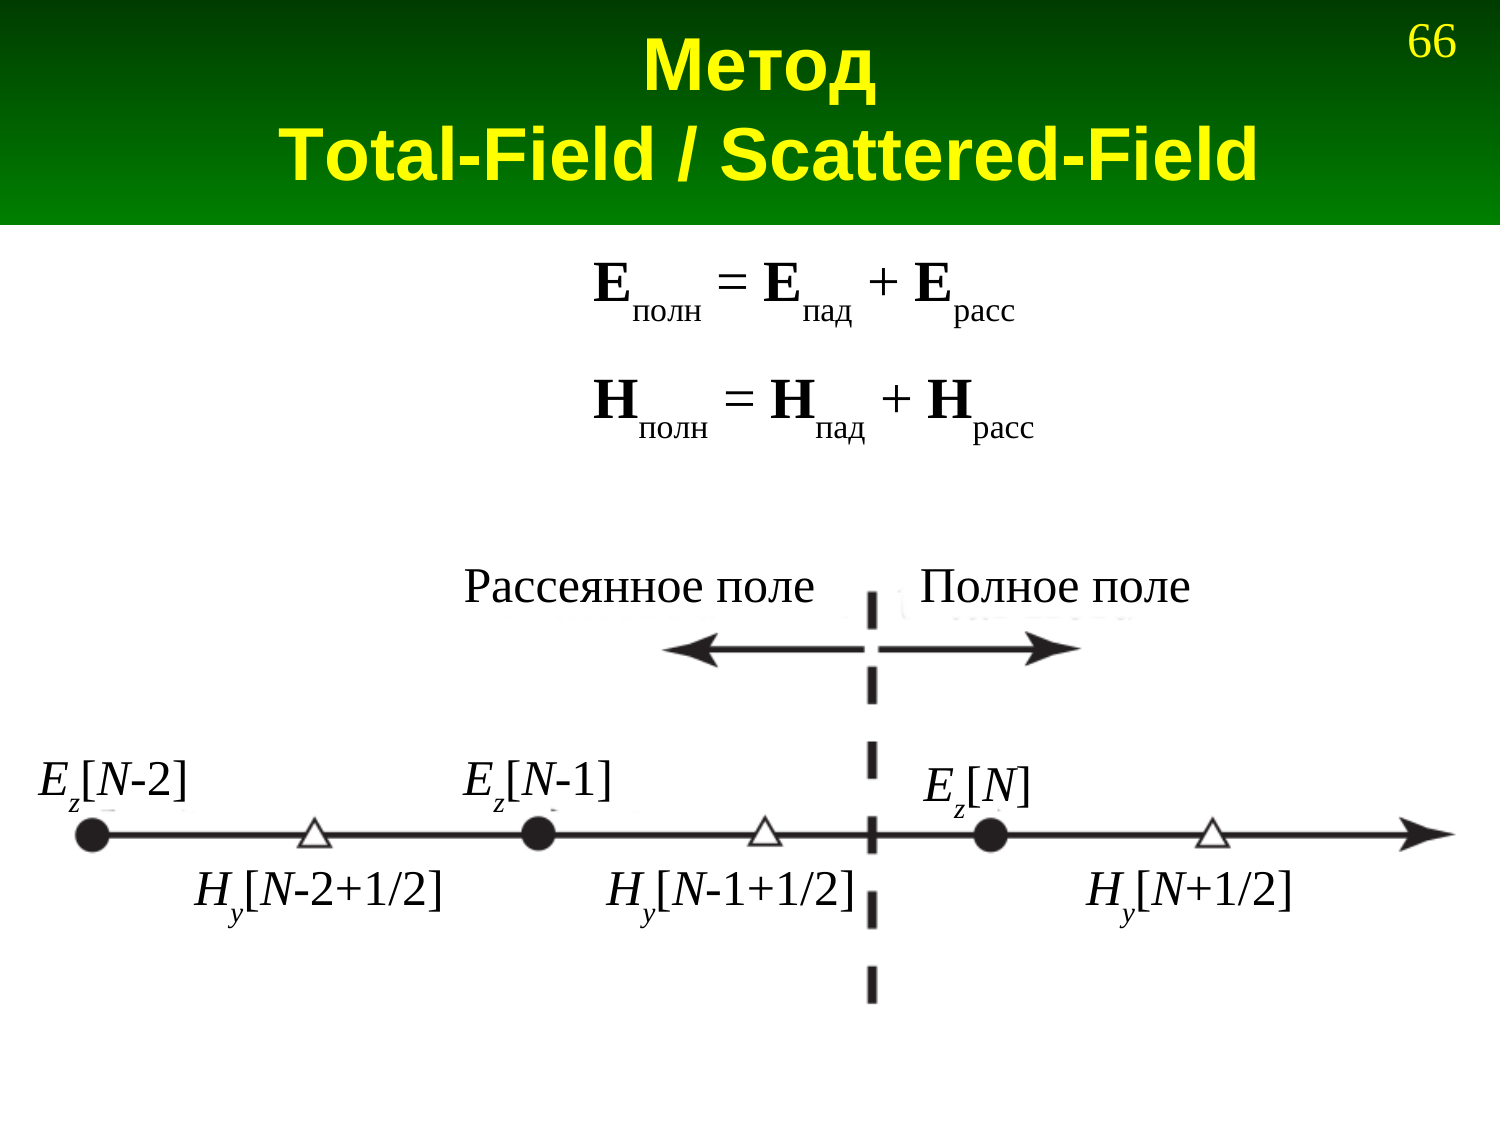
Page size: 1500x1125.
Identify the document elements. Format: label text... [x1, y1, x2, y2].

text_box Полное поле [905, 545, 1207, 621]
text_box Рассеянное поле [448, 545, 831, 621]
text_box Ez[N] [908, 744, 1075, 835]
title Метод Total-Field / Scattered-Field [100, 7, 1441, 204]
text_box Hполн = Hпад + Hрасс [578, 353, 1050, 453]
text_box Eполн = Eпад + Eрасс [578, 236, 1031, 336]
text_box Ez[N-1] [448, 738, 634, 886]
text_box Ez[N-2] [23, 738, 217, 886]
text_box Hy[N+1/2] [1071, 848, 1342, 984]
text_box Hy[N-2+1/2] [179, 848, 468, 996]
picture [59, 541, 1477, 1022]
text_box Hy[N-1+1/2] [591, 848, 890, 996]
